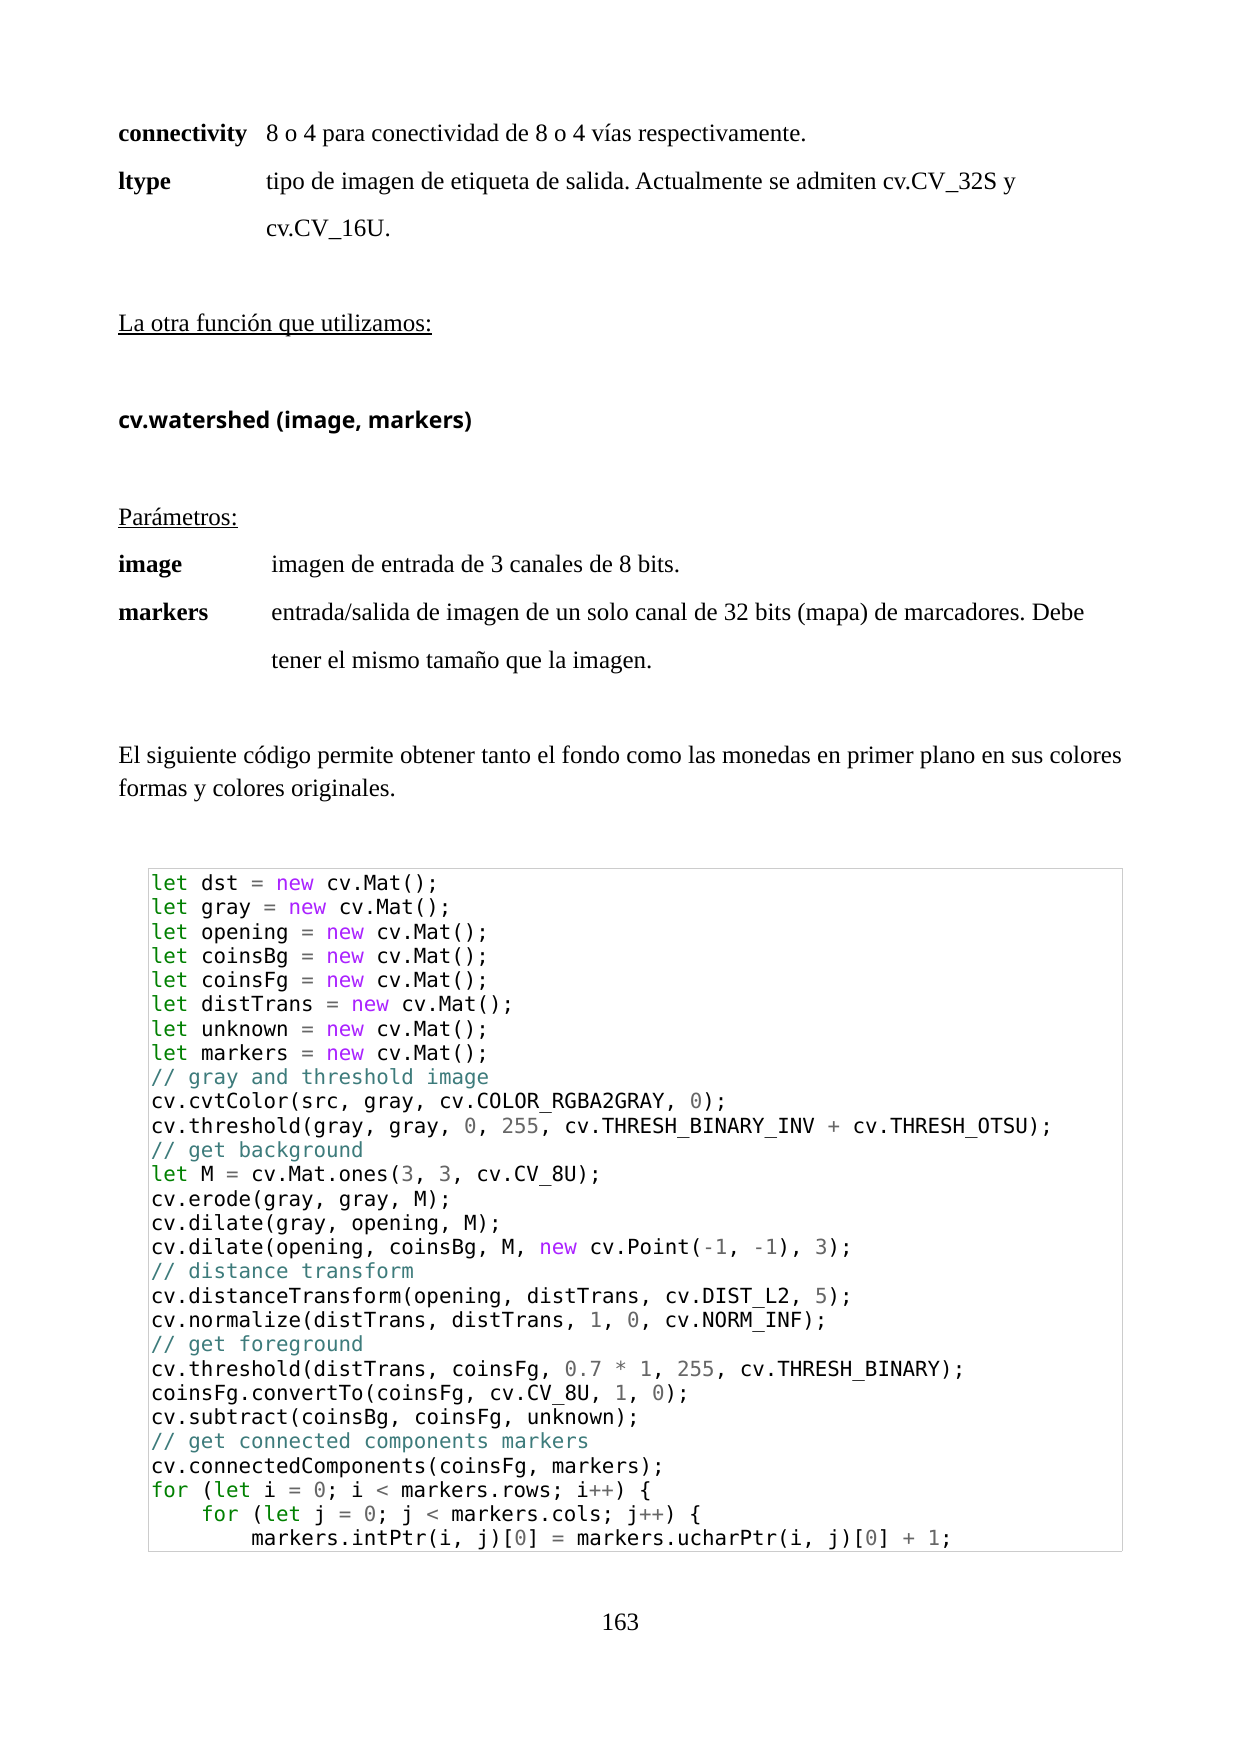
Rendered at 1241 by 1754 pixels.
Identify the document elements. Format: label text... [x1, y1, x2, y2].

text for (let j = 0; j < markers.cols; j++) { [149, 1499, 1122, 1523]
text let coinsFg = new cv.Mat(); [149, 965, 1122, 989]
text let M = cv.Mat.ones(3, 3, cv.CV_8U); [149, 1159, 1122, 1184]
text cv.dilate(opening, coinsBg, M, new cv.Point(-1, -1), 3); [149, 1232, 1122, 1256]
text Parámetros: [118, 502, 1122, 531]
text cv.connectedComponents(coinsFg, markers); [149, 1451, 1122, 1475]
text cv.CV_16U. [118, 213, 1122, 242]
text cv.cvtColor(src, gray, cv.COLOR_RGBA2GRAY, 0); [149, 1087, 1122, 1111]
text markers.intPtr(i, j)[0] = markers.ucharPtr(i, j)[0] + 1; [149, 1523, 1122, 1551]
text cv.dilate(gray, opening, M); [149, 1208, 1122, 1232]
text coinsFg.convertTo(coinsFg, cv.CV_8U, 1, 0); [149, 1378, 1122, 1402]
text let opening = new cv.Mat(); [149, 917, 1122, 941]
text cv.threshold(gray, gray, 0, 255, cv.THRESH_BINARY_INV + cv.THRESH_OTSU); [149, 1111, 1122, 1135]
text // gray and threshold image [149, 1062, 1122, 1087]
text // get foreground [149, 1329, 1122, 1353]
text cv.threshold(distTrans, coinsFg, 0.7 * 1, 255, cv.THRESH_BINARY); [149, 1353, 1122, 1378]
text let distTrans = new cv.Mat(); [149, 989, 1122, 1014]
text // get connected components markers [149, 1426, 1122, 1451]
text cv.subtract(coinsBg, coinsFg, unknown); [149, 1402, 1122, 1426]
text cv.distanceTransform(opening, distTrans, cv.DIST_L2, 5); [149, 1281, 1122, 1305]
text La otra función que utilizamos: [118, 308, 1122, 337]
text cv.normalize(distTrans, distTrans, 1, 0, cv.NORM_INF); [149, 1305, 1122, 1329]
text let unknown = new cv.Mat(); [149, 1014, 1122, 1038]
text let markers = new cv.Mat(); [149, 1038, 1122, 1062]
text // get background [149, 1135, 1122, 1159]
text let gray = new cv.Mat(); [149, 892, 1122, 917]
text let dst = new cv.Mat(); [149, 869, 1122, 892]
text // distance transform [149, 1256, 1122, 1281]
text let coinsBg = new cv.Mat(); [149, 941, 1122, 965]
text ltype tipo de imagen de etiqueta de salida. Actualmente se admiten cv.CV_32S y [118, 166, 1122, 194]
text cv.erode(gray, gray, M); [149, 1184, 1122, 1208]
text tener el mismo tamaño que la imagen. [118, 645, 1122, 673]
text markers entrada/salida de imagen de un solo canal de 32 bits (mapa) de marcadores. Debe [118, 597, 1122, 626]
text image imagen de entrada de 3 canales de 8 bits. [118, 549, 1122, 578]
text El siguiente código permite obtener tanto el fondo como las monedas en primer plano en sus colores formas y colores originales. [118, 740, 1122, 802]
text connectivity 8 o 4 para conectividad de 8 o 4 vías respectivamente. [118, 118, 1122, 147]
text for (let i = 0; i < markers.rows; i++) { [149, 1475, 1122, 1499]
text cv.watershed (image, markers) [118, 404, 1122, 435]
